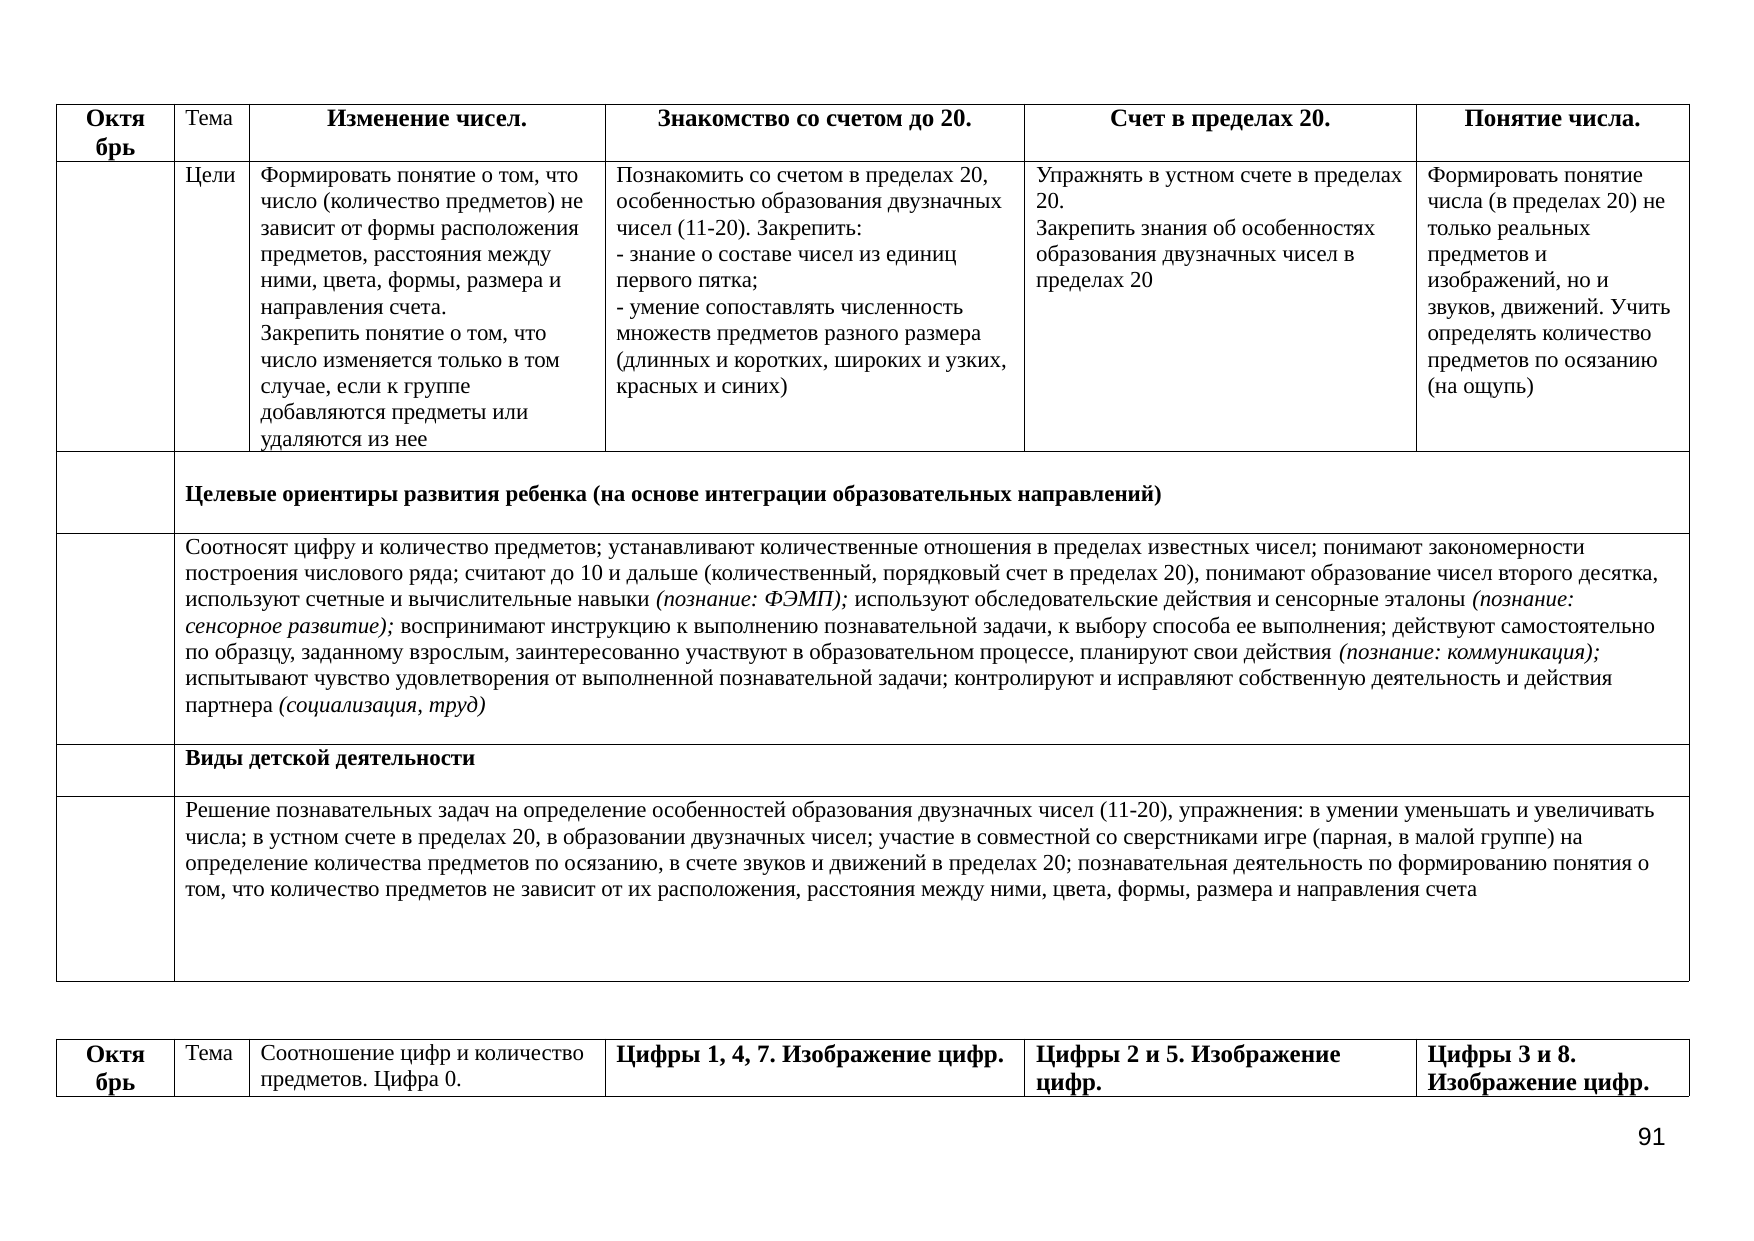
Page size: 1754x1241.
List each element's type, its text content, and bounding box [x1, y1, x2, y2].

table_cell Соотносят цифру и количество предметов; устанавливают количественные отношения в пределах известных чисел; понимают закономерности построения числового ряда; считают до 10 и дальше (количественный, порядковый счет в пределах 20), понимают образование чисел второго десятка, используют счетные и вычислительные навыки (познание: ФЭМП); используют обследовательские действия и сенсорные эталоны (познание: сенсорное развитие); воспринимают инструкцию к выполнению познавательной задачи, к выбору способа ее выполнения; действуют самостоятельно по образцу, заданному взрослым, заинтересованно участвуют в образовательном процессе, планируют свои действия (познание: коммуникация); испытывают чувство удовлетворения от выполненной познавательной задачи; контролируют и исправляют собственную деятельность и действия партнера (социализация, труд) [175, 534, 1689, 743]
table_header Изменение чисел. [250, 105, 605, 161]
table_header Понятие числа. [1417, 105, 1689, 161]
table_cell Решение познавательных задач на определение особенностей образования двузначных чисел (11-20), упражнения: в умении уменьшать и увеличивать числа; в устном счете в пределах 20, в образовании двузначных чисел; участие в совместной со сверстниками игре (парная, в малой группе) на определение количества предметов по осязанию, в счете звуков и движений в пределах 20; познавательная деятельность по формированию понятия о том, что количество предметов не зависит от их расположения, расстояния между ними, цвета, формы, размера и направления счета [175, 797, 1689, 981]
table_header Цифры 1, 4, 7. Изображение цифр. [606, 1040, 1024, 1096]
table_header Соотношение цифр и количество предметов. Цифра 0. [250, 1040, 605, 1096]
table_header Тема [175, 1040, 249, 1096]
table_cell [57, 797, 174, 981]
table_cell [57, 452, 174, 533]
table_cell Цели [175, 162, 249, 451]
table_cell [57, 162, 174, 451]
table_cell Целевые ориентиры развития ребенка (на основе интеграции образовательных направлений) [175, 452, 1689, 533]
table_header Цифры 3 и 8. Изображение цифр. [1417, 1040, 1689, 1096]
table_cell Упражнять в устном счете в пределах 20. Закрепить знания об особенностях образования двузначных чисел в пределах 20 [1025, 162, 1416, 451]
table_cell [57, 534, 174, 743]
table_cell Виды детской деятельности [175, 745, 1689, 796]
table_header Тема [175, 105, 249, 161]
table_header Октябрь [57, 105, 174, 161]
table_cell Формировать понятие числа (в пределах 20) не только реальных предметов и изображений, но и звуков, движений. Учить определять количество предметов по осязанию (на ощупь) [1417, 162, 1689, 451]
table_header Счет в пределах 20. [1025, 105, 1416, 161]
table_cell [57, 745, 174, 796]
table_cell Формировать понятие о том, что число (количество предметов) не зависит от формы расположения предметов, расстояния между ними, цвета, формы, размера и направления счета. Закрепить понятие о том, что число изменяется только в том случае, если к группе добавляются предметы или удаляются из нее [250, 162, 605, 451]
table_header Знакомство со счетом до 20. [606, 105, 1024, 161]
table_header Октябрь [57, 1040, 174, 1096]
table_cell Познакомить со счетом в пределах 20, особенностью образования двузначных чисел (11-20). Закрепить: - знание о составе чисел из единиц первого пятка; - умение сопоставлять численность множеств предметов разного размера (длинных и коротких, широких и узких, красных и синих) [606, 162, 1024, 451]
table_header Цифры 2 и 5. Изображение цифр. [1025, 1040, 1416, 1096]
